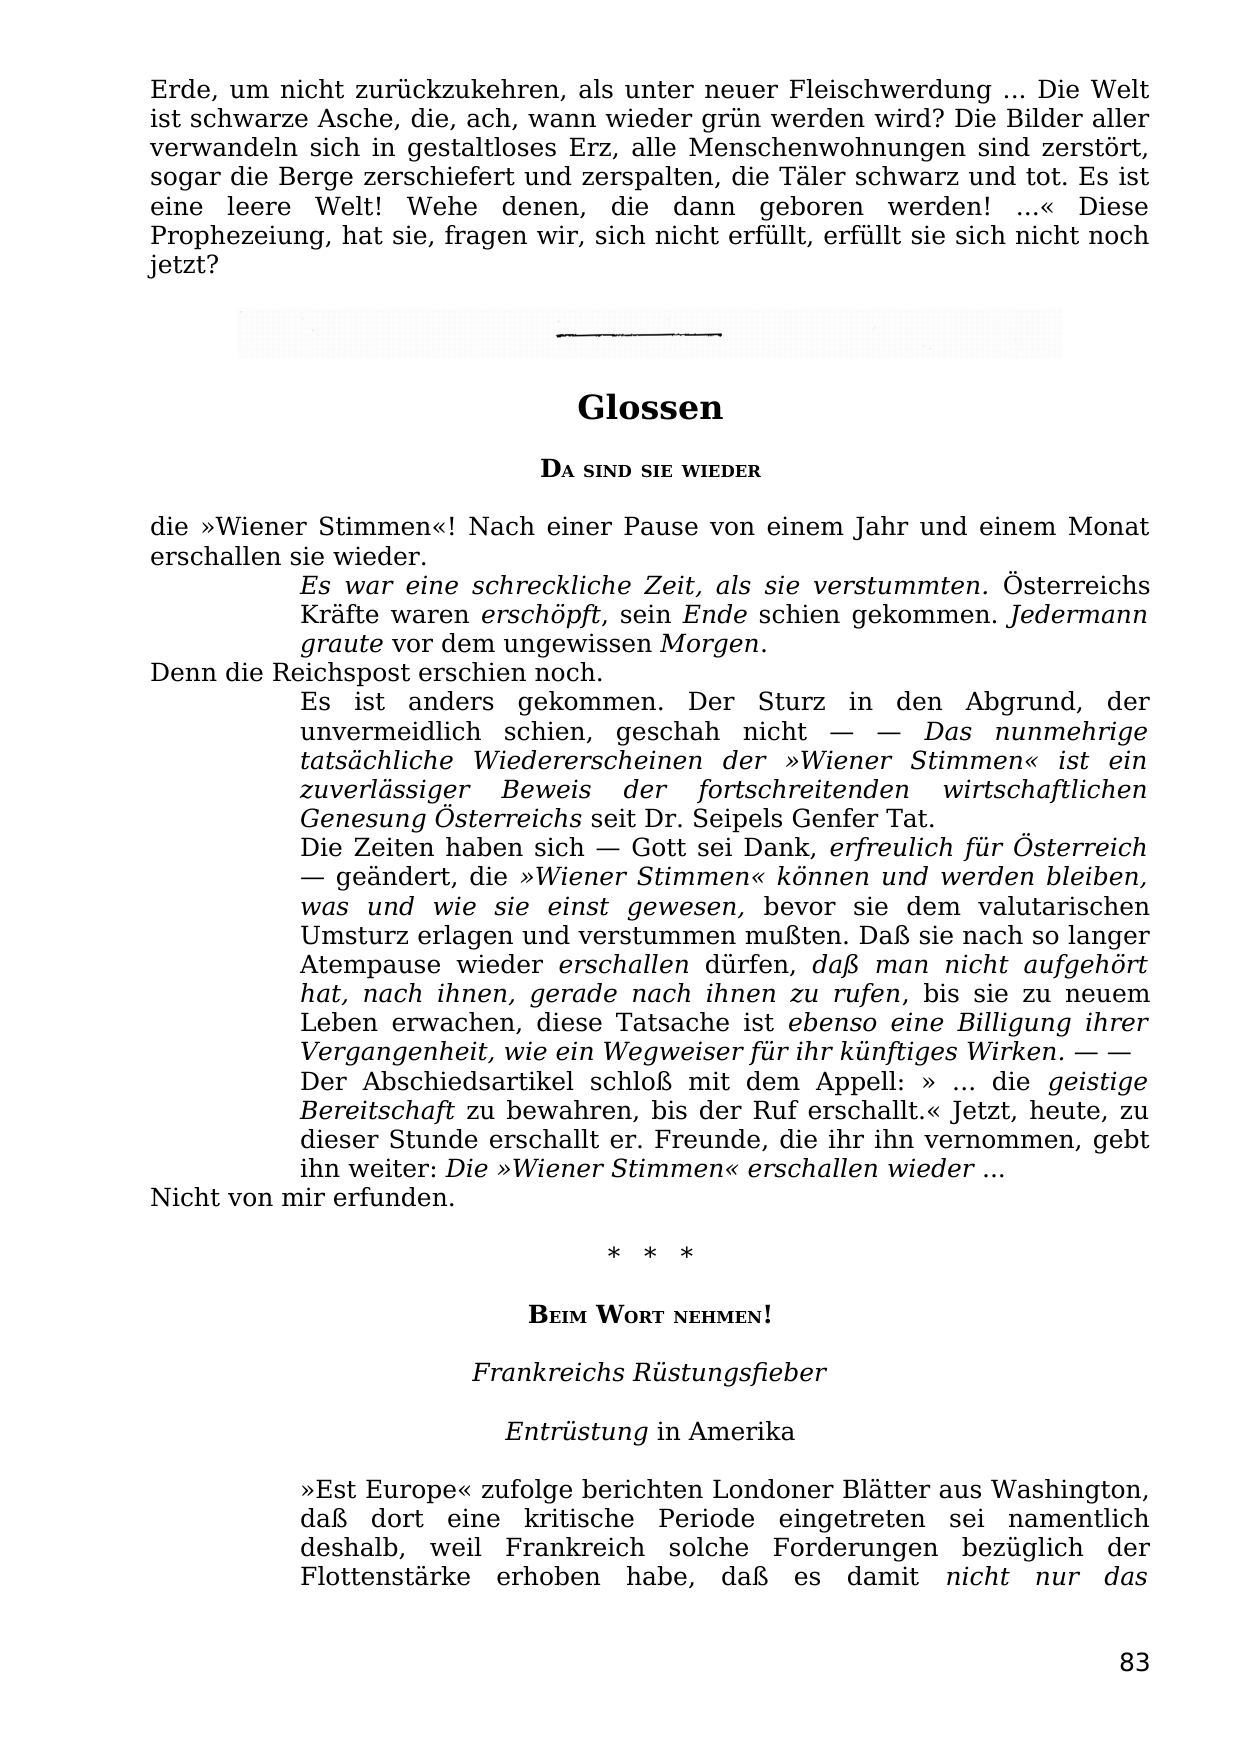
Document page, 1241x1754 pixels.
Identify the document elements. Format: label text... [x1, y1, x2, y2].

text Denn die Reichspost erschien noch. [150, 658, 1151, 687]
text Erde, um nicht zurückzukehren, als unter neuer Fleischwerdung ... Die Welt ist schwarze Asche, die, ach, wann wieder grün werden wird? Die Bilder aller verwandeln sich in gestaltloses Erz, alle Menschenwohnungen sind zerstört, sogar die Berge zerschiefert und zerspalten, die Täler schwarz und tot. Es ist eine leere Welt! Wehe denen, die dann geboren werden! ...« Diese Prophezeiung, hat sie, fragen wir, sich nicht erfüllt, erfüllt sie sich nicht noch jetzt? [150, 75, 1151, 279]
text die »Wiener Stimmen«! Nach einer Pause von einem Jahr und einem Monat erschallen sie wieder. [150, 512, 1151, 571]
text Glossen [150, 308, 1151, 427]
text Es war eine schreckliche Zeit, als sie verstummten. Österreichs Kräfte waren erschöpft, sein Ende schien gekommen. Jedermann graute vor dem ungewissen Morgen. [300, 571, 1151, 658]
text »Est Europe« zufolge berichten Londoner Blätter aus Washington, daß dort eine kritische Periode eingetreten sei namentlich deshalb, weil Frankreich solche Forderungen bezüglich der Flottenstärke erhoben habe, daß es damit nicht nur das [300, 1475, 1151, 1592]
text Nicht von mir erfunden. [150, 1183, 1151, 1212]
text Frankreichs Rüstungsfieber [150, 1358, 1151, 1387]
text Der Abschiedsartikel schloß mit dem Appell: » ... die geistige Bereitschaft zu bewahren, bis der Ruf erschallt.« Jetzt, heute, zu dieser Stunde erschallt er. Freunde, die ihr ihn vernommen, gebt ihn weiter: Die »Wiener Stimmen« erschallen wieder ... [300, 1067, 1151, 1183]
text Die Zeiten haben sich — Gott sei Dank, erfreulich für Österreich — geändert, die »Wiener Stimmen« können und werden bleiben, was und wie sie einst gewesen, bevor sie dem valutarischen Umsturz erlagen und verstummen mußten. Daß sie nach so langer Atempause wieder erschallen dürfen, daß man nicht aufgehört hat, nach ihnen, gerade nach ihnen zu rufen, bis sie zu neuem Leben erwachen, diese Tatsache ist ebenso eine Billigung ihrer Vergangenheit, wie ein Wegweiser für ihr künftiges Wirken. — — [300, 833, 1151, 1067]
text Entrüstung in Amerika [150, 1417, 1151, 1446]
text * * * [150, 1242, 1151, 1271]
picture [237, 308, 1063, 359]
text Da sind sie wieder [150, 427, 1151, 483]
text Es ist anders gekommen. Der Sturz in den Abgrund, der unvermeidlich schien, geschah nicht — — Das nunmehrige tatsächliche Wiedererscheinen der »Wiener Stimmen« ist ein zuverlässiger Beweis der fortschreitenden wirtschaftlichen Genesung Österreichs seit Dr. Seipels Genfer Tat. [300, 687, 1151, 833]
text Beim Wort nehmen! [150, 1271, 1151, 1329]
